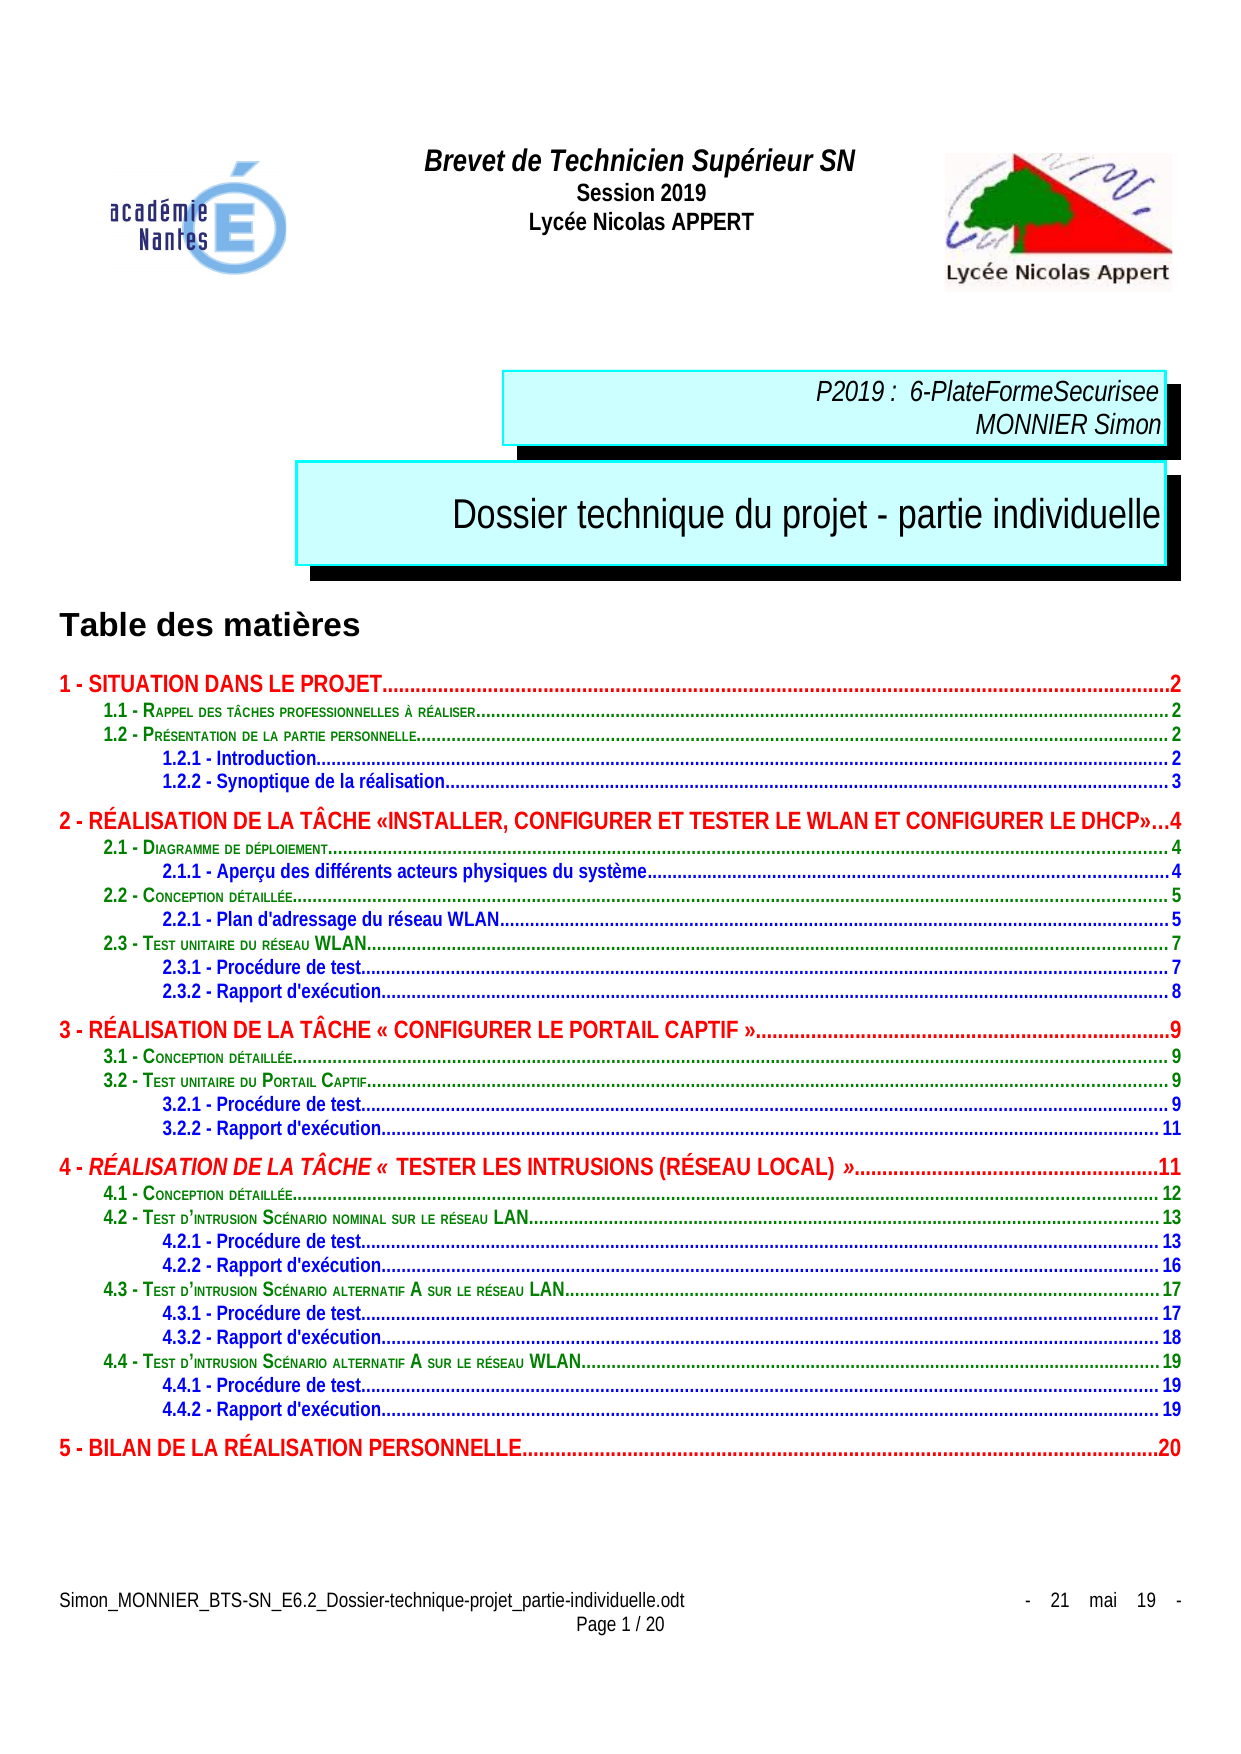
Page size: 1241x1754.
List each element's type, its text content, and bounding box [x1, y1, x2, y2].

text 2.2 - Conception détaillée 5 [103, 883, 1181, 907]
text 3.2.2 - Rapport d'exécution 11 [162, 1116, 1181, 1140]
text 3.1 - Conception détaillée 9 [103, 1044, 1181, 1068]
text 1.1 - Rappel des tâches professionnelles à réaliser 2 [103, 697, 1181, 721]
picture [944, 153, 1173, 292]
text 4 - Réalisation de la tâche « Tester les intrusions (Réseau local) » 11 [59, 1152, 1181, 1181]
text 1.2 - Présentation de la partie personnelle 2 [103, 721, 1181, 745]
text 1 - Situation dans le projet 2 [59, 668, 1181, 697]
text 2.2.1 - Plan d'adressage du réseau WLAN 5 [162, 907, 1181, 931]
text 2 - Réalisation de la tâche «Installer, configurer et tester le WLAN et Configurer le DHCP» 4 [59, 806, 1181, 835]
text 4.4 - Test d’intrusion Scénario alternatif A sur le réseau WLAN 19 [103, 1349, 1181, 1373]
text 5 - Bilan de la réalisation personnelle 20 [59, 1433, 1181, 1462]
subtitle Table des matières [59, 606, 1181, 643]
text 2.3 - Test unitaire du réseau WLAN 7 [103, 931, 1181, 954]
text 3.2.1 - Procédure de test 9 [162, 1092, 1181, 1116]
text 4.4.2 - Rapport d'exécution 19 [162, 1397, 1181, 1421]
text 3 - Réalisation de la tâche « Configurer le portail captif » 9 [59, 1015, 1181, 1044]
text 4.4.1 - Procédure de test 19 [162, 1373, 1181, 1397]
text 4.1 - Conception détaillée 12 [103, 1181, 1181, 1205]
text 1.2.2 - Synoptique de la réalisation 3 [162, 769, 1181, 793]
text P2019 : 6-PlateFormeSecurisee [504, 372, 1164, 402]
text 3.2 - Test unitaire du Portail Captif 9 [103, 1068, 1181, 1092]
text 4.2.2 - Rapport d'exécution 16 [162, 1253, 1181, 1277]
text Dossier technique du projet - partie individuelle [298, 484, 1164, 532]
text 4.2.1 - Procédure de test 13 [162, 1229, 1181, 1253]
text 2.3.2 - Rapport d'exécution 8 [162, 978, 1181, 1002]
text 2.3.1 - Procédure de test 7 [162, 954, 1181, 978]
text 2.1 - Diagramme de déploiement 4 [103, 835, 1181, 859]
text 4.2 - Test d’intrusion Scénario nominal sur le réseau LAN 13 [103, 1205, 1181, 1229]
picture [110, 161, 287, 275]
text 2.1.1 - Aperçu des différents acteurs physiques du système 4 [162, 859, 1181, 883]
text 4.3.1 - Procédure de test 17 [162, 1301, 1181, 1325]
text MONNIER Simon [504, 402, 1164, 444]
text 4.3.2 - Rapport d'exécution 18 [162, 1325, 1181, 1349]
text 1.2.1 - Introduction 2 [162, 745, 1181, 769]
text 4.3 - Test d’intrusion Scénario alternatif A sur le réseau LAN 17 [103, 1277, 1181, 1301]
